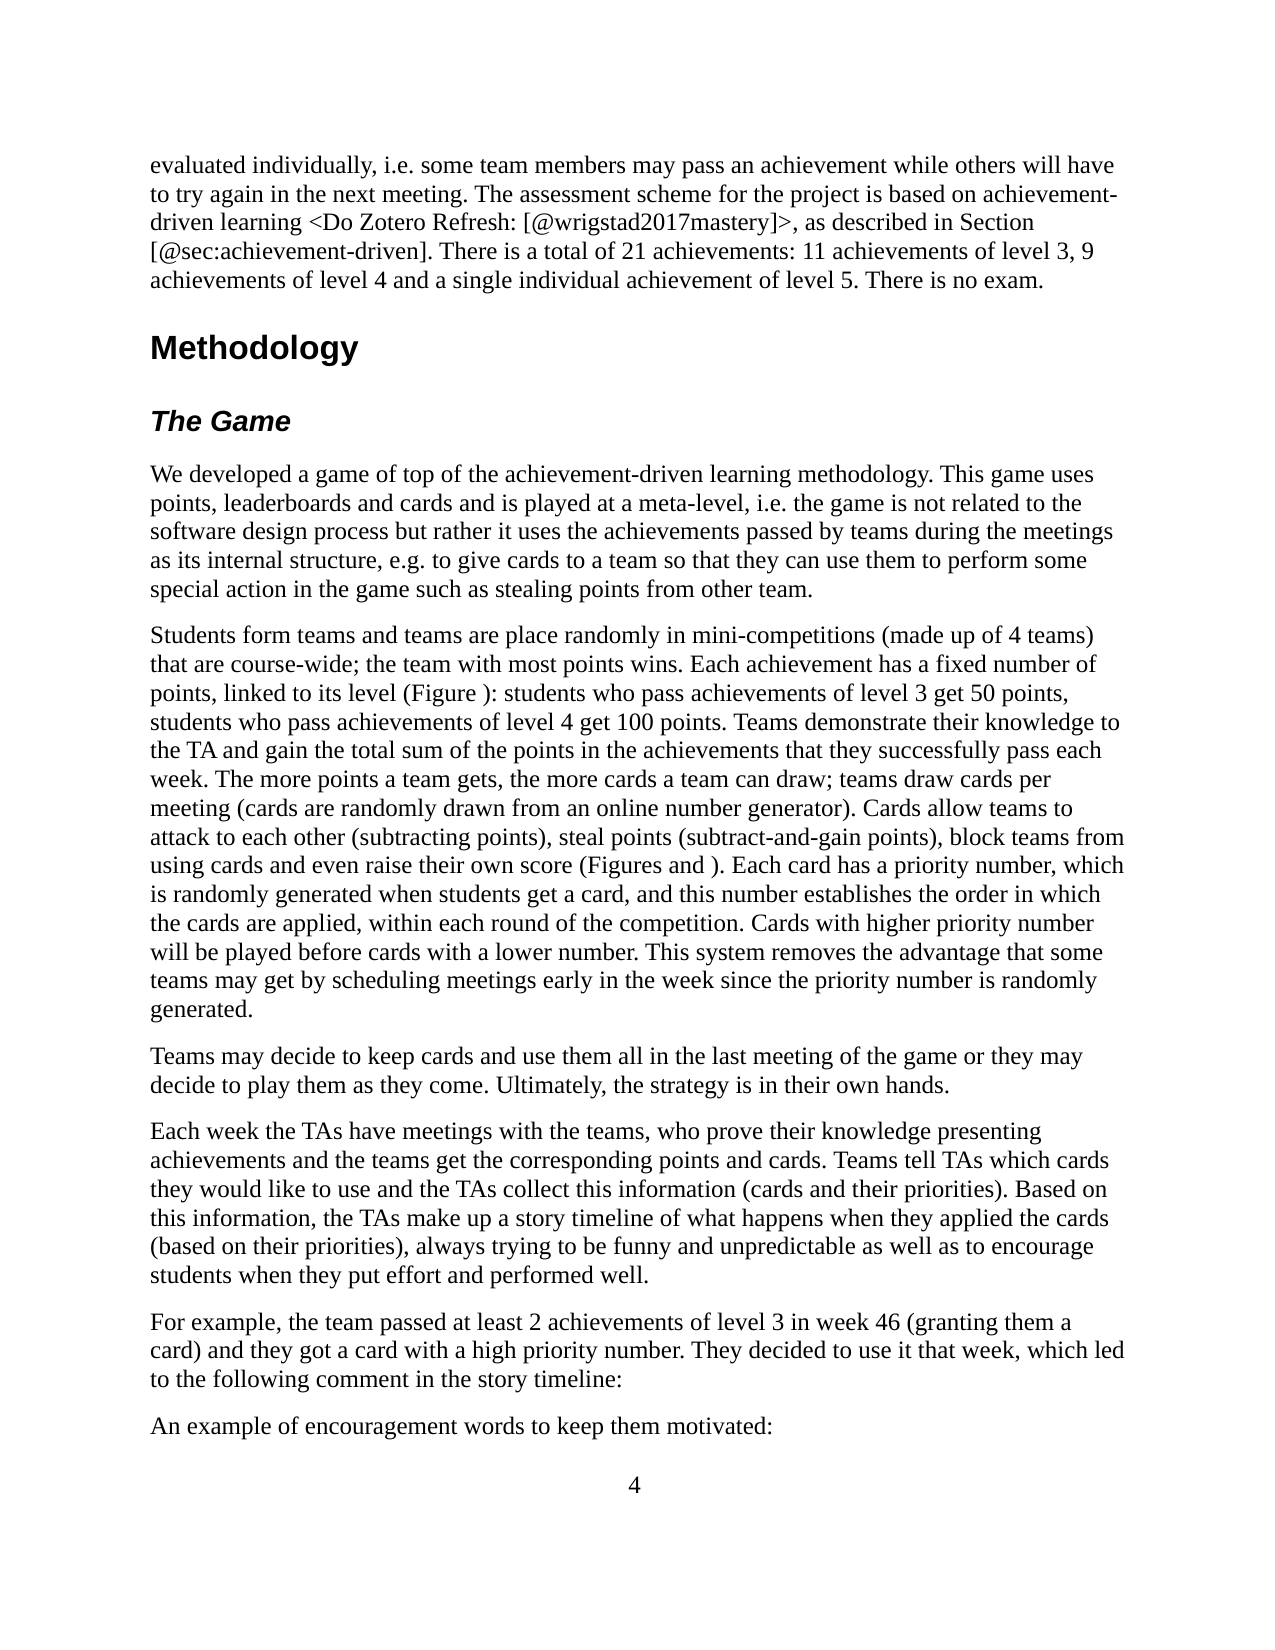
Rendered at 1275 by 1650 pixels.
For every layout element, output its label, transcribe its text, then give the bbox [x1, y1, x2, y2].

text For example, the team passed at least 2 achievements of level 3 in week 46 (granting them a card) and they got a card with a high priority number. They decided to use it that week, which led to the following comment in the story timeline: [150, 1307, 1125, 1393]
text An example of encouragement words to keep them motivated: [150, 1411, 1125, 1440]
text Teams may decide to keep cards and use them all in the last meeting of the game or they may decide to play them as they come. Ultimately, the strategy is in their own hands. [150, 1041, 1125, 1098]
subtitle The Game [150, 404, 1125, 437]
subtitle Methodology [150, 328, 1125, 366]
text evaluated individually, i.e. some team members may pass an achievement while others will have to try again in the next meeting. The assessment scheme for the project is based on achievement-driven learning <Do Zotero Refresh: [@wrigstad2017mastery]>, as described in Section [@sec:achievement-driven]. There is a total of 21 achievements: 11 achievements of level 3, 9 achievements of level 4 and a single individual achievement of level 5. There is no exam. [150, 150, 1125, 294]
text Each week the TAs have meetings with the teams, who prove their knowledge presenting achievements and the teams get the corresponding points and cards. Teams tell TAs which cards they would like to use and the TAs collect this information (cards and their priorities). Based on this information, the TAs make up a story timeline of what happens when they applied the cards (based on their priorities), always trying to be funny and unpredictable as well as to encourage students when they put effort and performed well. [150, 1116, 1125, 1289]
text Students form teams and teams are place randomly in mini-competitions (made up of 4 teams) that are course-wide; the team with most points wins. Each achievement has a fixed number of points, linked to its level (Figure ): students who pass achievements of level 3 get 50 points, students who pass achievements of level 4 get 100 points. Teams demonstrate their knowledge to the TA and gain the total sum of the points in the achievements that they successfully pass each week. The more points a team gets, the more cards a team can draw; teams draw cards per meeting (cards are randomly drawn from an online number generator). Cards allow teams to attack to each other (subtracting points), steal points (subtract-and-gain points), block teams from using cards and even raise their own score (Figures and ). Each card has a priority number, which is randomly generated when students get a card, and this number establishes the order in which the cards are applied, within each round of the competition. Cards with higher priority number will be played before cards with a lower number. This system removes the advantage that some teams may get by scheduling meetings early in the week since the priority number is randomly generated. [150, 621, 1125, 1023]
text We developed a game of top of the achievement-driven learning methodology. This game uses points, leaderboards and cards and is played at a meta-level, i.e. the game is not related to the software design process but rather it uses the achievements passed by teams during the meetings as its internal structure, e.g. to give cards to a team so that they can use them to perform some special action in the game such as stealing points from other team. [150, 459, 1125, 603]
